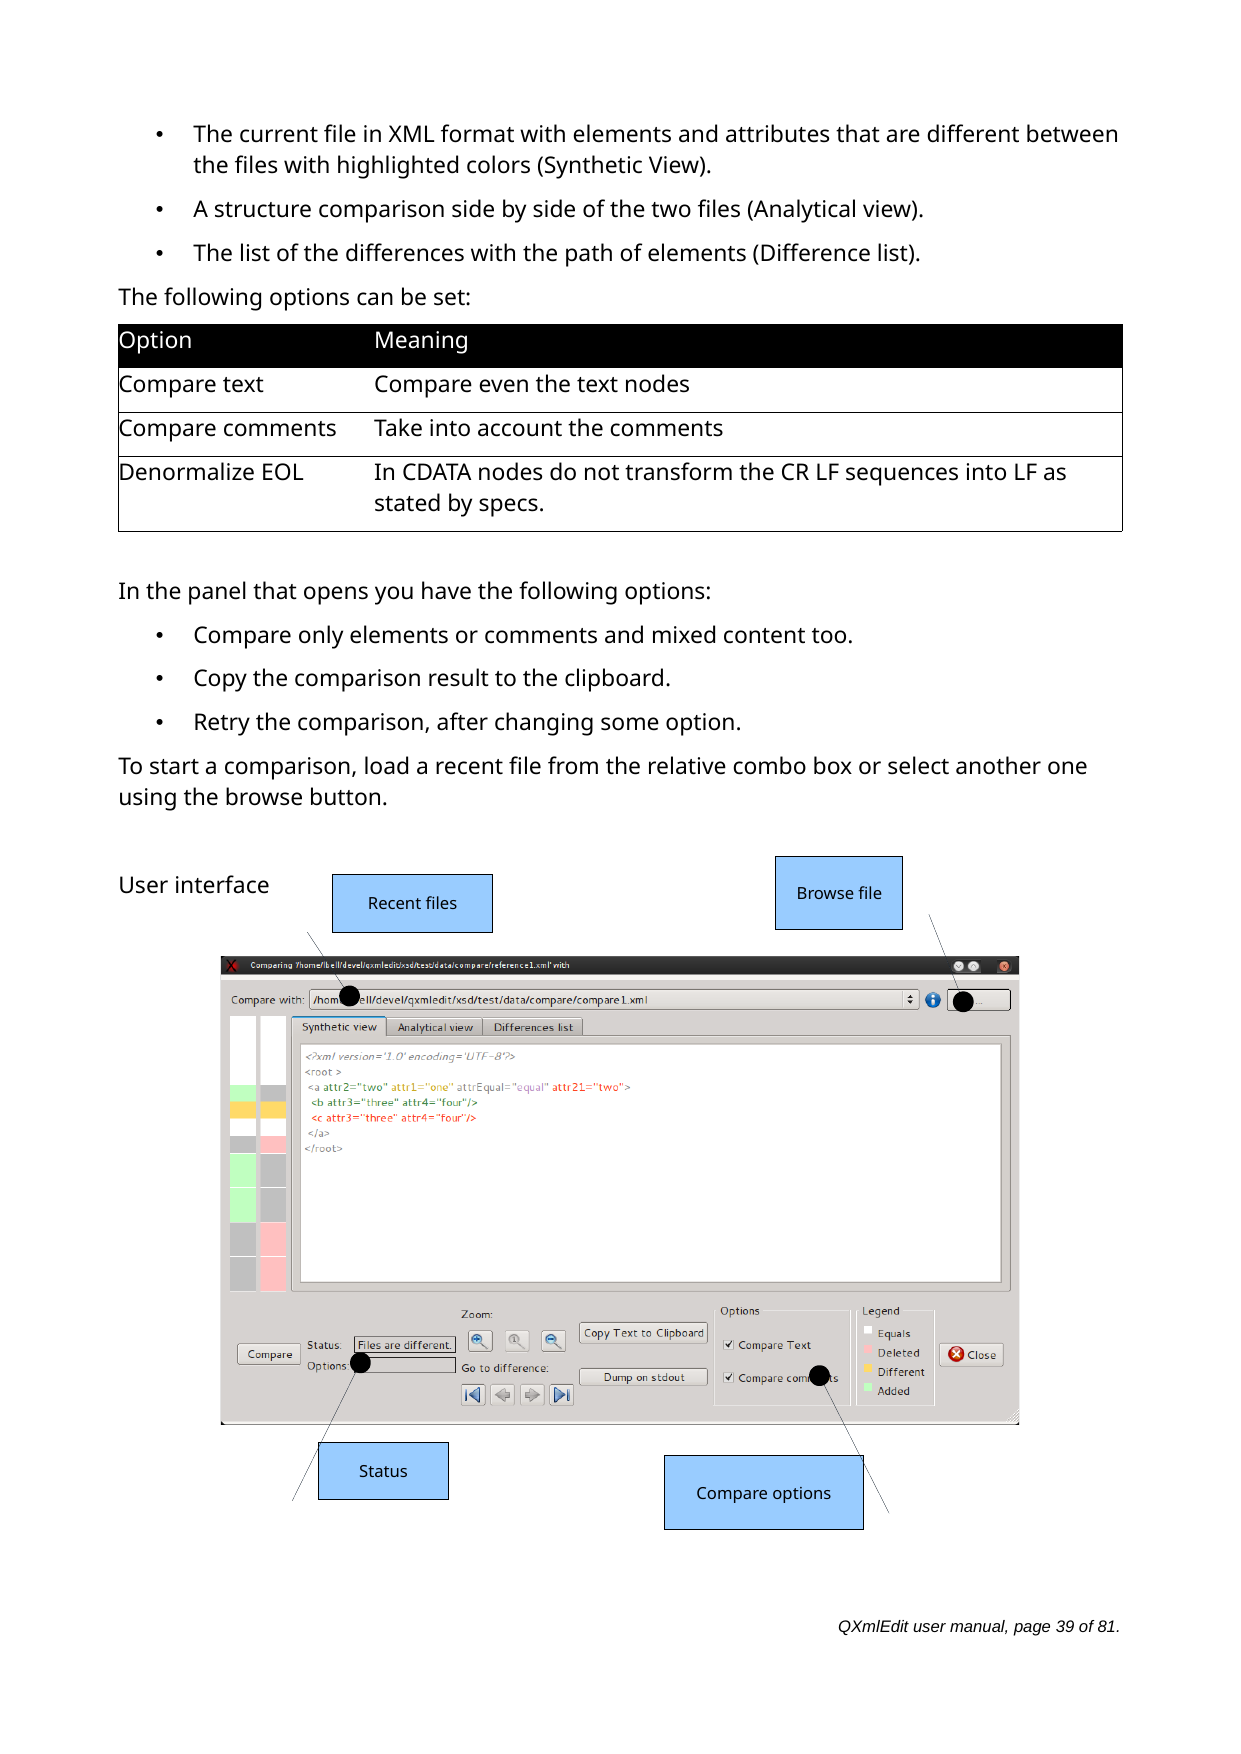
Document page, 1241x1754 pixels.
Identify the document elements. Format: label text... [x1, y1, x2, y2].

list A structure comparison side by side of the two files (Analytical view). [156, 193, 1122, 224]
table_header Option [119, 325, 374, 368]
table_cell Compare text [119, 368, 374, 412]
picture [220, 956, 1020, 1425]
text In the panel that opens you have the following options: [118, 575, 1122, 606]
list Compare only elements or comments and mixed content too. [156, 618, 1122, 650]
table_cell Take into account the comments [374, 413, 1122, 456]
list The current file in XML format with elements and attributes that are different between the files with highlighted colors (Synthetic View). [156, 118, 1122, 181]
list The list of the differences with the path of elements (Difference list). [156, 237, 1122, 268]
table_cell Compare even the text nodes [374, 368, 1122, 412]
list Retry the comparison, after changing some option. [156, 706, 1122, 737]
table_cell Denormalize EOL [119, 457, 374, 531]
text The following options can be set: [118, 281, 1122, 312]
text To start a comparison, load a recent file from the relative combo box or select another one using the browse button. [118, 750, 1122, 812]
text User interface [118, 868, 775, 900]
table_cell Compare comments [119, 413, 374, 456]
table_cell In CDATA nodes do not transform the CR LF sequences into LF as stated by specs. [374, 457, 1122, 531]
text [903, 868, 1122, 900]
list Copy the comparison result to the clipboard. [156, 662, 1122, 693]
table_header Meaning [374, 325, 1122, 368]
